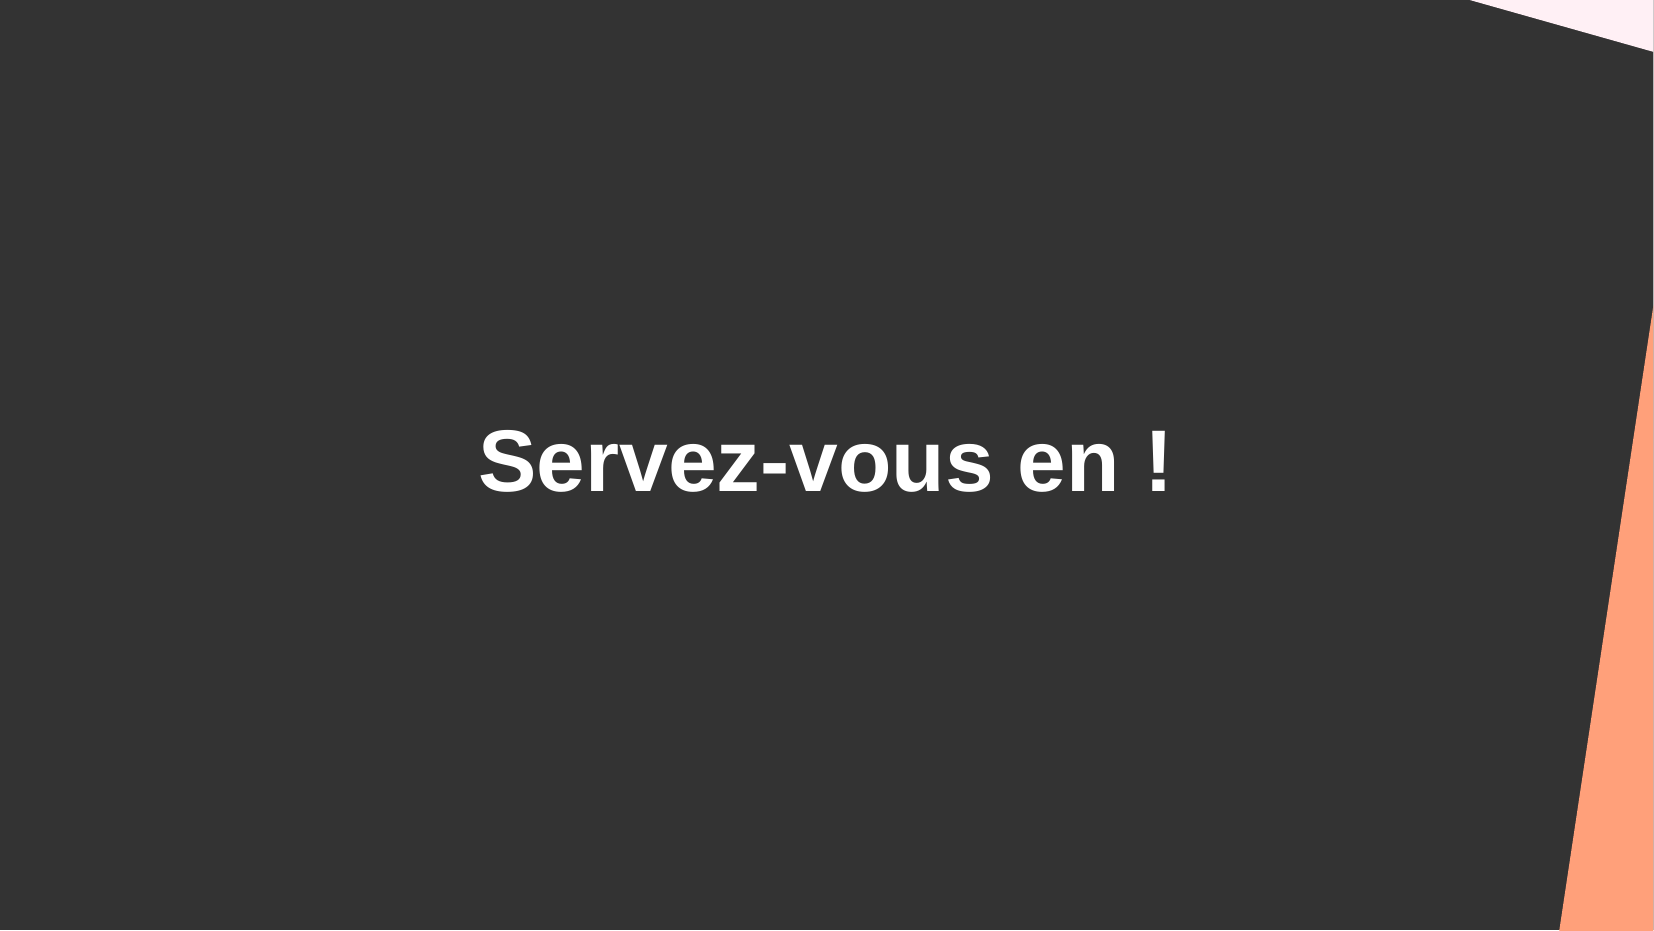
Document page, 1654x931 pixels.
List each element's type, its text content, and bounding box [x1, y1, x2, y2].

text_box [1469, 0, 1654, 53]
title Servez-vous en ! [31, 412, 1622, 518]
text_box [1559, 301, 1654, 931]
